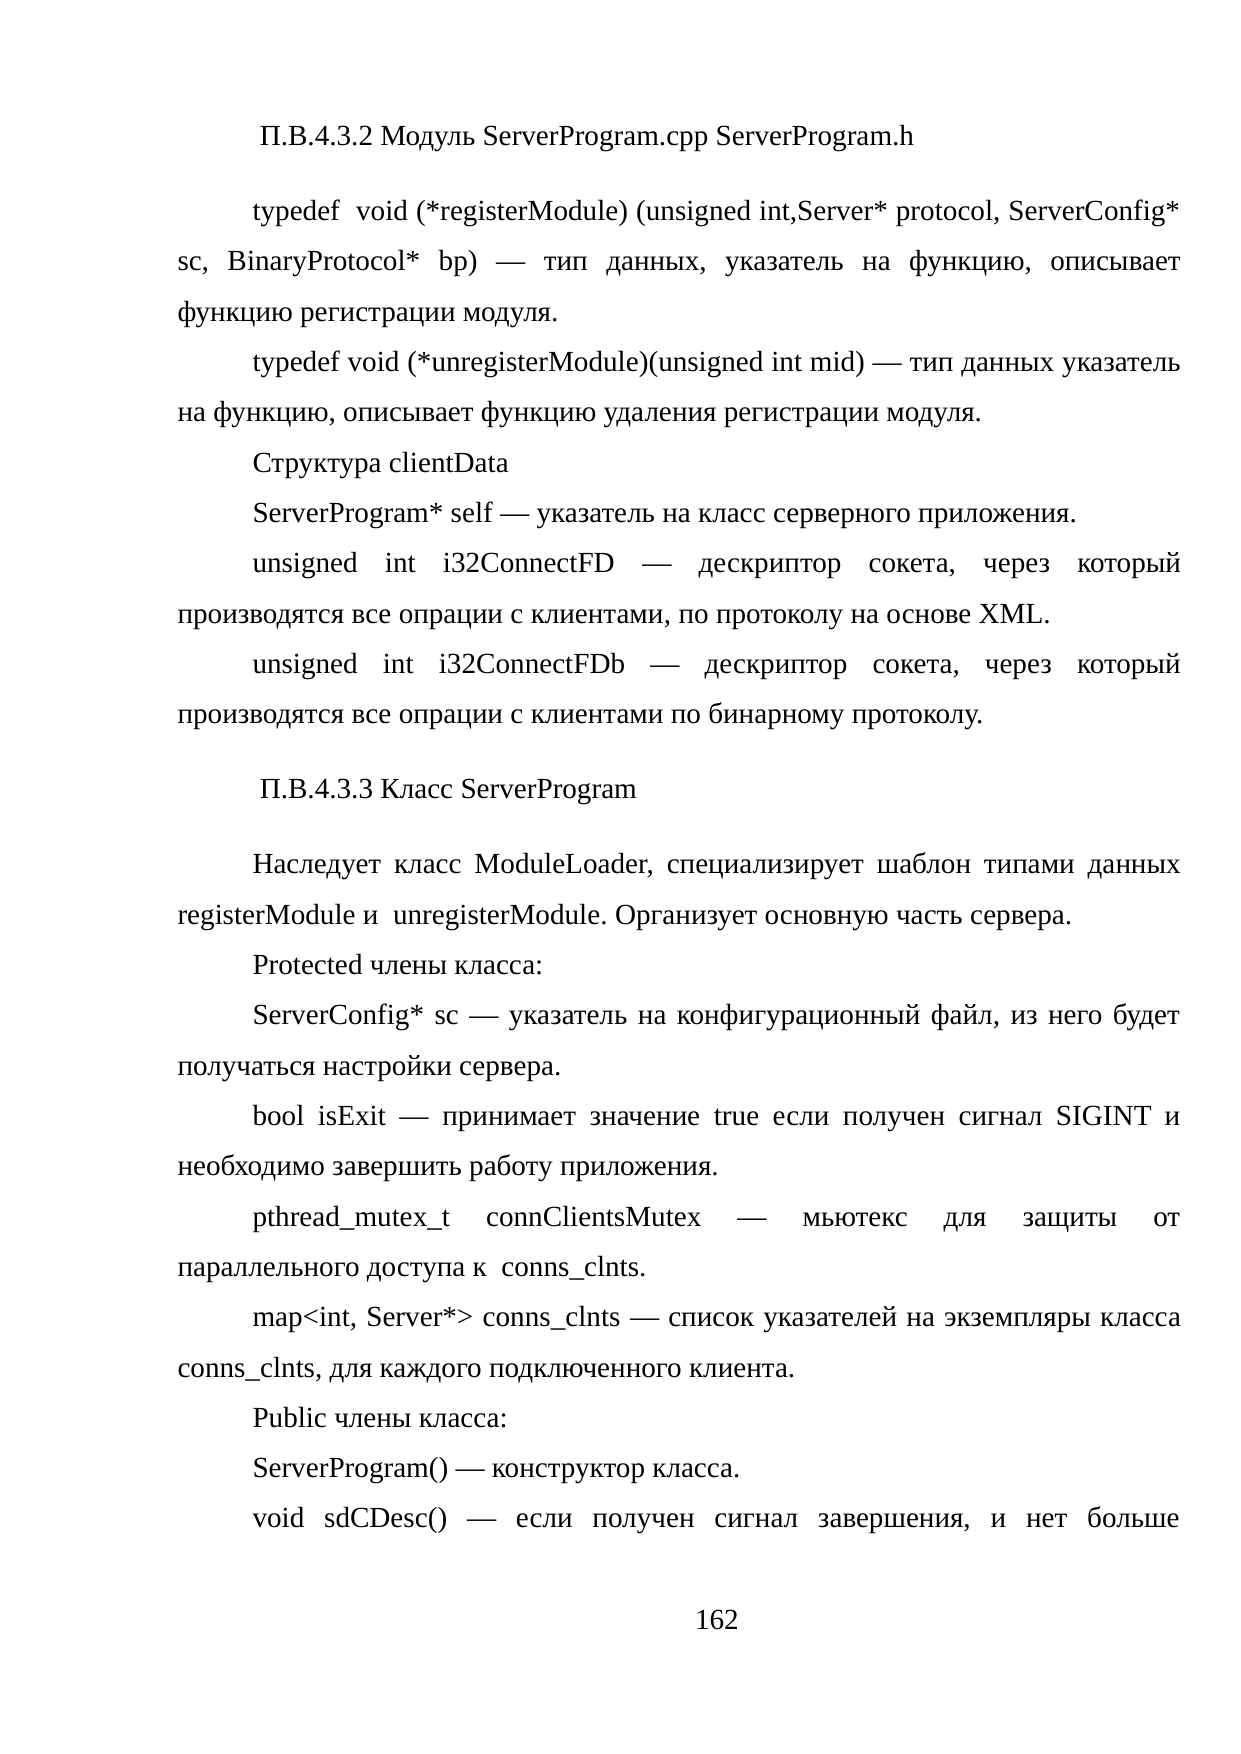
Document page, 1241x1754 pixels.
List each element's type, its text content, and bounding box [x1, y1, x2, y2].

text typedef void (*registerModule) (unsigned int,Server* protocol, ServerConfig* sc, BinaryProtocol* bp) — тип данных, указатель на функцию, описывает функцию регистрации модуля. [177, 193, 1181, 327]
text Наследует класс ModuleLoader, специализирует шаблон типами данных registerModule и unregisterModule. Организует основную часть сервера. [177, 847, 1181, 930]
text typedef void (*unregisterModule)(unsigned int mid) — тип данных указатель на функцию, описывает функцию удаления регистрации модуля. [177, 344, 1181, 428]
text Public члены класса: [177, 1400, 1181, 1433]
list Класс ServerProgram [252, 771, 1181, 805]
text ServerProgram() — конструктор класса. [177, 1450, 1181, 1484]
list Модуль ServerProgram.cpp ServerProgram.h [252, 118, 1181, 152]
text map<int, Server*> conns_clnts — список указателей на экземпляры класса conns_clnts, для каждого подключенного клиента. [177, 1299, 1181, 1383]
text Protected члены класса: [177, 947, 1181, 981]
text Структура clientData [177, 445, 1181, 478]
text bool isExit — принимает значение true если получен сигнал SIGINT и необходимо завершить работу приложения. [177, 1098, 1181, 1182]
text unsigned int i32ConnectFDb — дескриптор сокета, через который производятся все опрации с клиентами по бинарному протоколу. [177, 646, 1181, 730]
text unsigned int i32ConnectFD — дескриптор сокета, через который производятся все опрации с клиентами, по протоколу на основе XML. [177, 545, 1181, 629]
text ServerConfig* sc — указатель на конфигурационный файл, из него будет получаться настройки сервера. [177, 997, 1181, 1081]
text void sdCDesc() — если получен сигнал завершения, и нет больше [177, 1501, 1181, 1534]
text pthread_mutex_t connClientsMutex — мьютекс для защиты от параллельного доступа к conns_clnts. [177, 1199, 1181, 1283]
text ServerProgram* self — указатель на класс серверного приложения. [177, 495, 1181, 529]
